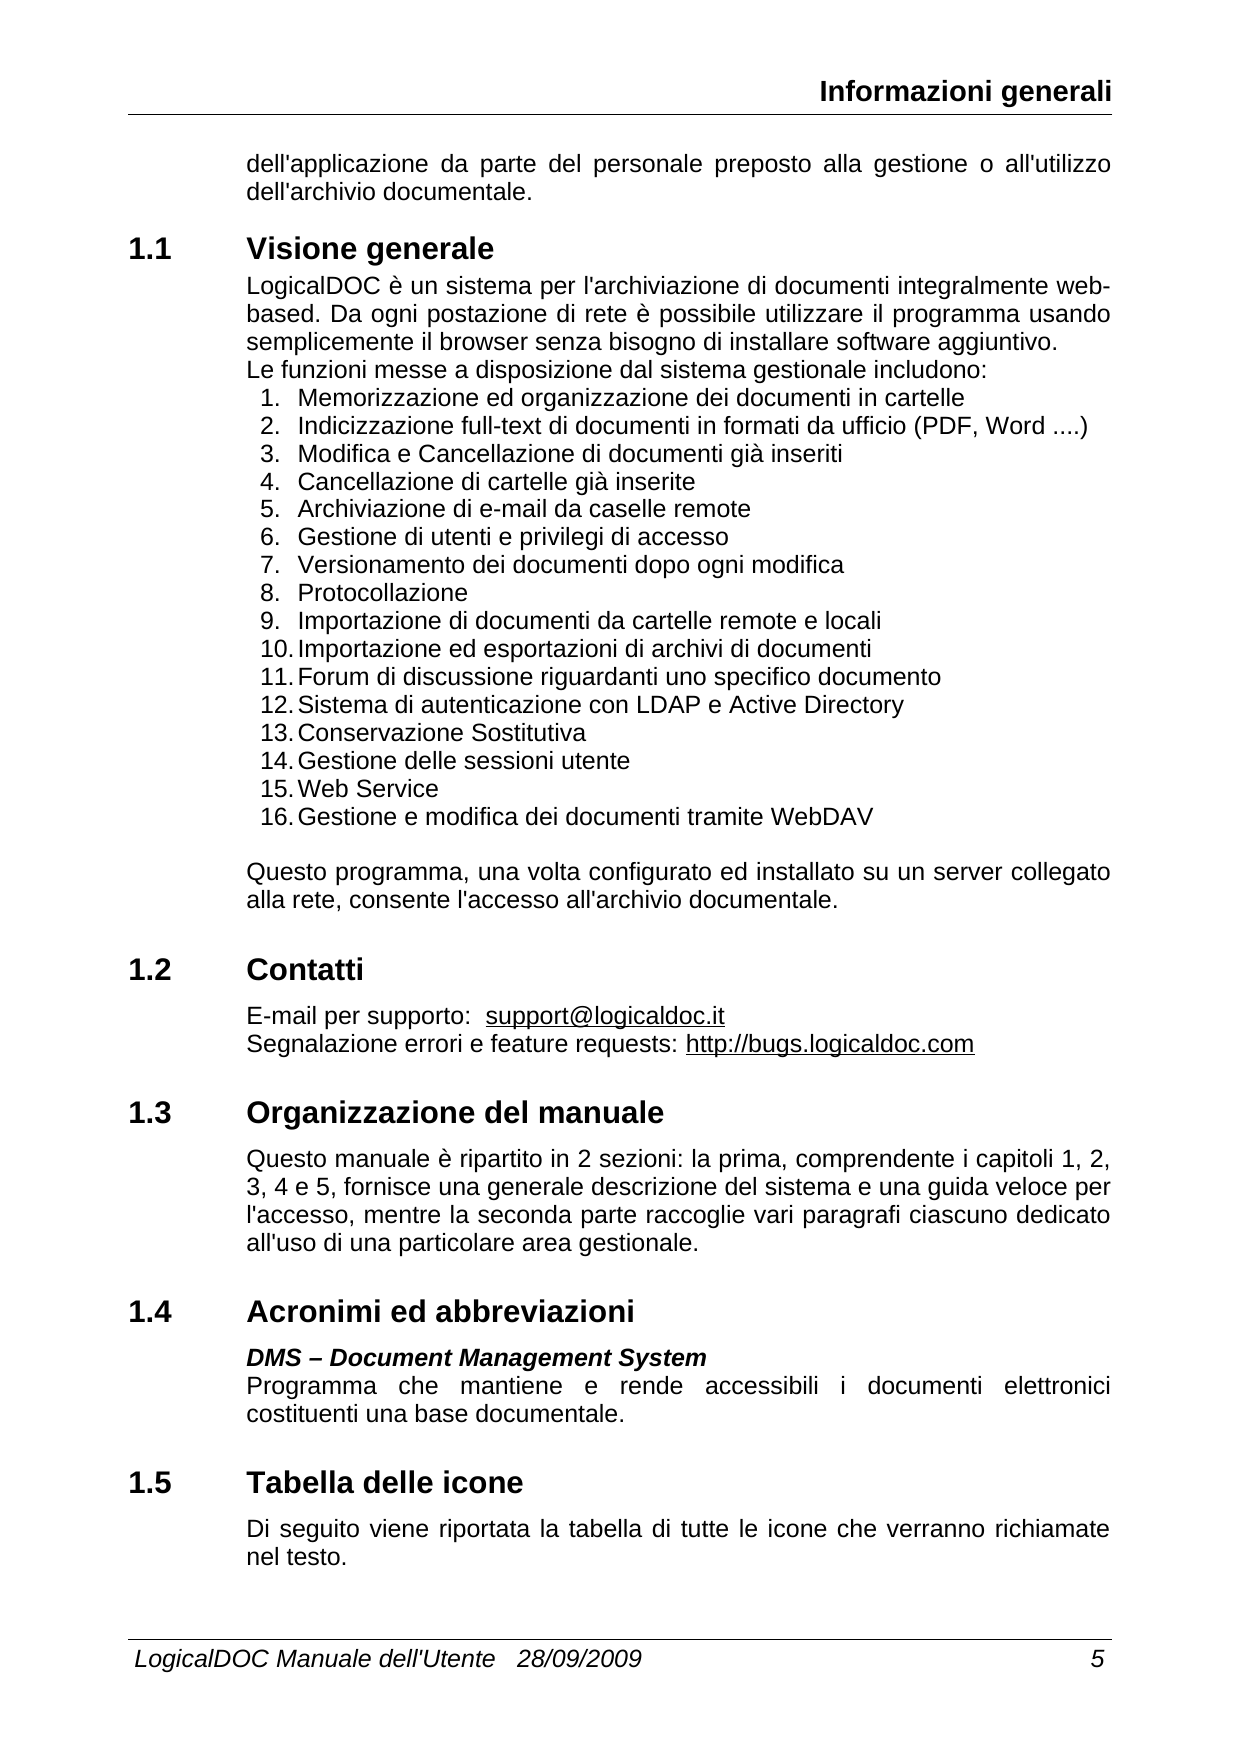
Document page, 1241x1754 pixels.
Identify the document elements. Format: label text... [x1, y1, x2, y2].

text Le funzioni messe a disposizione dal sistema gestionale includono: [246, 356, 1112, 384]
list Importazione ed esportazioni di archivi di documenti [260, 635, 1112, 663]
list Versionamento dei documenti dopo ogni modifica [260, 551, 1112, 579]
list Conservazione Sostitutiva [260, 719, 1112, 747]
text Segnalazione errori e feature requests: http://bugs.logicaldoc.com [246, 1029, 1112, 1057]
list Sistema di autenticazione con LDAP e Active Directory [260, 691, 1112, 719]
list Gestione e modifica dei documenti tramite WebDAV [260, 802, 1112, 830]
list Importazione di documenti da cartelle remote e locali [260, 607, 1112, 635]
subtitle Organizzazione del manuale [128, 1095, 1112, 1130]
text DMS – Document Management System [246, 1344, 1112, 1372]
text Programma che mantiene e rende accessibili i documenti elettronici costituenti una base documentale. [246, 1372, 1112, 1428]
subtitle Tabella delle icone [128, 1466, 1112, 1501]
text dell'applicazione da parte del personale preposto alla gestione o all'utilizzo dell'archivio documentale. [246, 150, 1112, 206]
list Gestione di utenti e privilegi di accesso [260, 523, 1112, 551]
text Questo programma, una volta configurato ed installato su un server collegato alla rete, consente l'accesso all'archivio documentale. [246, 858, 1112, 914]
subtitle Contatti [128, 952, 1112, 987]
list Cancellazione di cartelle già inserite [260, 467, 1112, 495]
list Modifica e Cancellazione di documenti già inseriti [260, 439, 1112, 467]
list Memorizzazione ed organizzazione dei documenti in cartelle [260, 384, 1112, 412]
subtitle Visione generale [128, 231, 1112, 266]
list Gestione delle sessioni utente [260, 747, 1112, 774]
subtitle Acronimi ed abbreviazioni [128, 1294, 1112, 1329]
text Questo manuale è ripartito in 2 sezioni: la prima, comprendente i capitoli 1, 2, 3, 4 e 5, fornisce una generale descrizione del sistema e una guida veloce per l'accesso, mentre la seconda parte raccoglie vari paragrafi ciascuno dedicato all'uso di una particolare area gestionale. [246, 1145, 1112, 1257]
list Forum di discussione riguardanti uno specifico documento [260, 663, 1112, 691]
list Protocollazione [260, 579, 1112, 607]
list Indicizzazione full-text di documenti in formati da ufficio (PDF, Word ....) [260, 412, 1112, 439]
list Web Service [260, 774, 1112, 802]
text E-mail per supporto: support@logicaldoc.it [246, 1002, 1112, 1029]
text Di seguito viene riportata la tabella di tutte le icone che verranno richiamate nel testo. [246, 1515, 1112, 1571]
text LogicalDOC è un sistema per l'archiviazione di documenti integralmente web-based. Da ogni postazione di rete è possibile utilizzare il programma usando semplicemente il browser senza bisogno di installare software aggiuntivo. [246, 272, 1112, 356]
list Archiviazione di e-mail da caselle remote [260, 495, 1112, 523]
